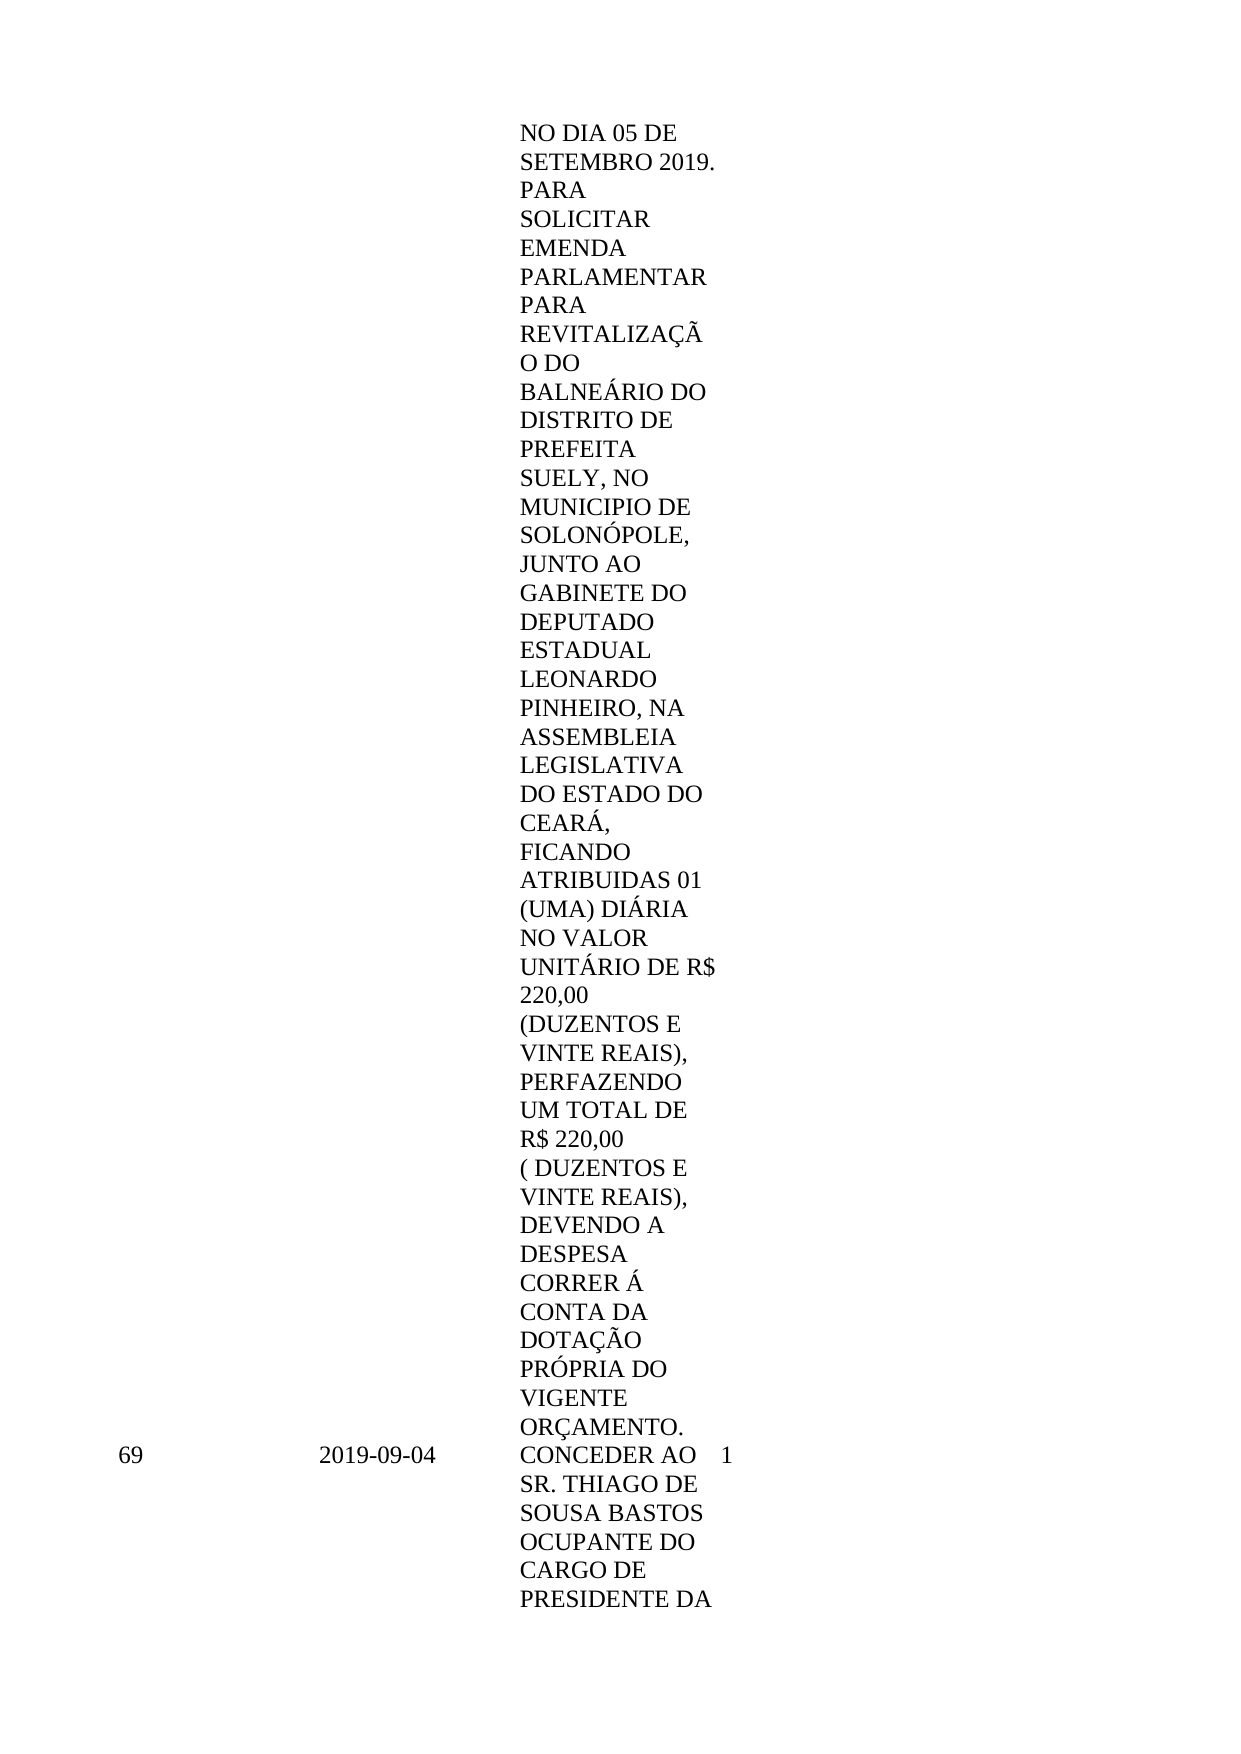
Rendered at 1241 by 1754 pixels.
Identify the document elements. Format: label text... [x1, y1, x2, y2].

table_cell 1 [720, 1441, 921, 1613]
table_cell [921, 118, 1122, 1441]
table_cell CONCEDER AO SR. THIAGO DE SOUSA BASTOS OCUPANTE DO CARGO DE PRESIDENTE DA [520, 1441, 720, 1613]
table_cell [720, 118, 921, 1441]
table_cell [118, 118, 319, 1441]
table_cell 69 [118, 1441, 319, 1613]
table_cell 2019-09-04 [319, 1441, 519, 1613]
table_cell [319, 118, 519, 1441]
table_cell NO DIA 05 DE SETEMBRO 2019. PARA SOLICITAR EMENDA PARLAMENTAR PARA REVITALIZAÇÃO DO BALNEÁRIO DO DISTRITO DE PREFEITA SUELY, NO MUNICIPIO DE SOLONÓPOLE, JUNTO AO GABINETE DO DEPUTADO ESTADUAL LEONARDO PINHEIRO, NA ASSEMBLEIA LEGISLATIVA DO ESTADO DO CEARÁ, FICANDO ATRIBUIDAS 01 (UMA) DIÁRIA NO VALOR UNITÁRIO DE R$ 220,00 (DUZENTOS E VINTE REAIS), PERFAZENDO UM TOTAL DE R$ 220,00 ( DUZENTOS E VINTE REAIS), DEVENDO A DESPESA CORRER Á CONTA DA DOTAÇÃO PRÓPRIA DO VIGENTE ORÇAMENTO. [520, 118, 720, 1441]
table_cell [921, 1441, 1122, 1613]
